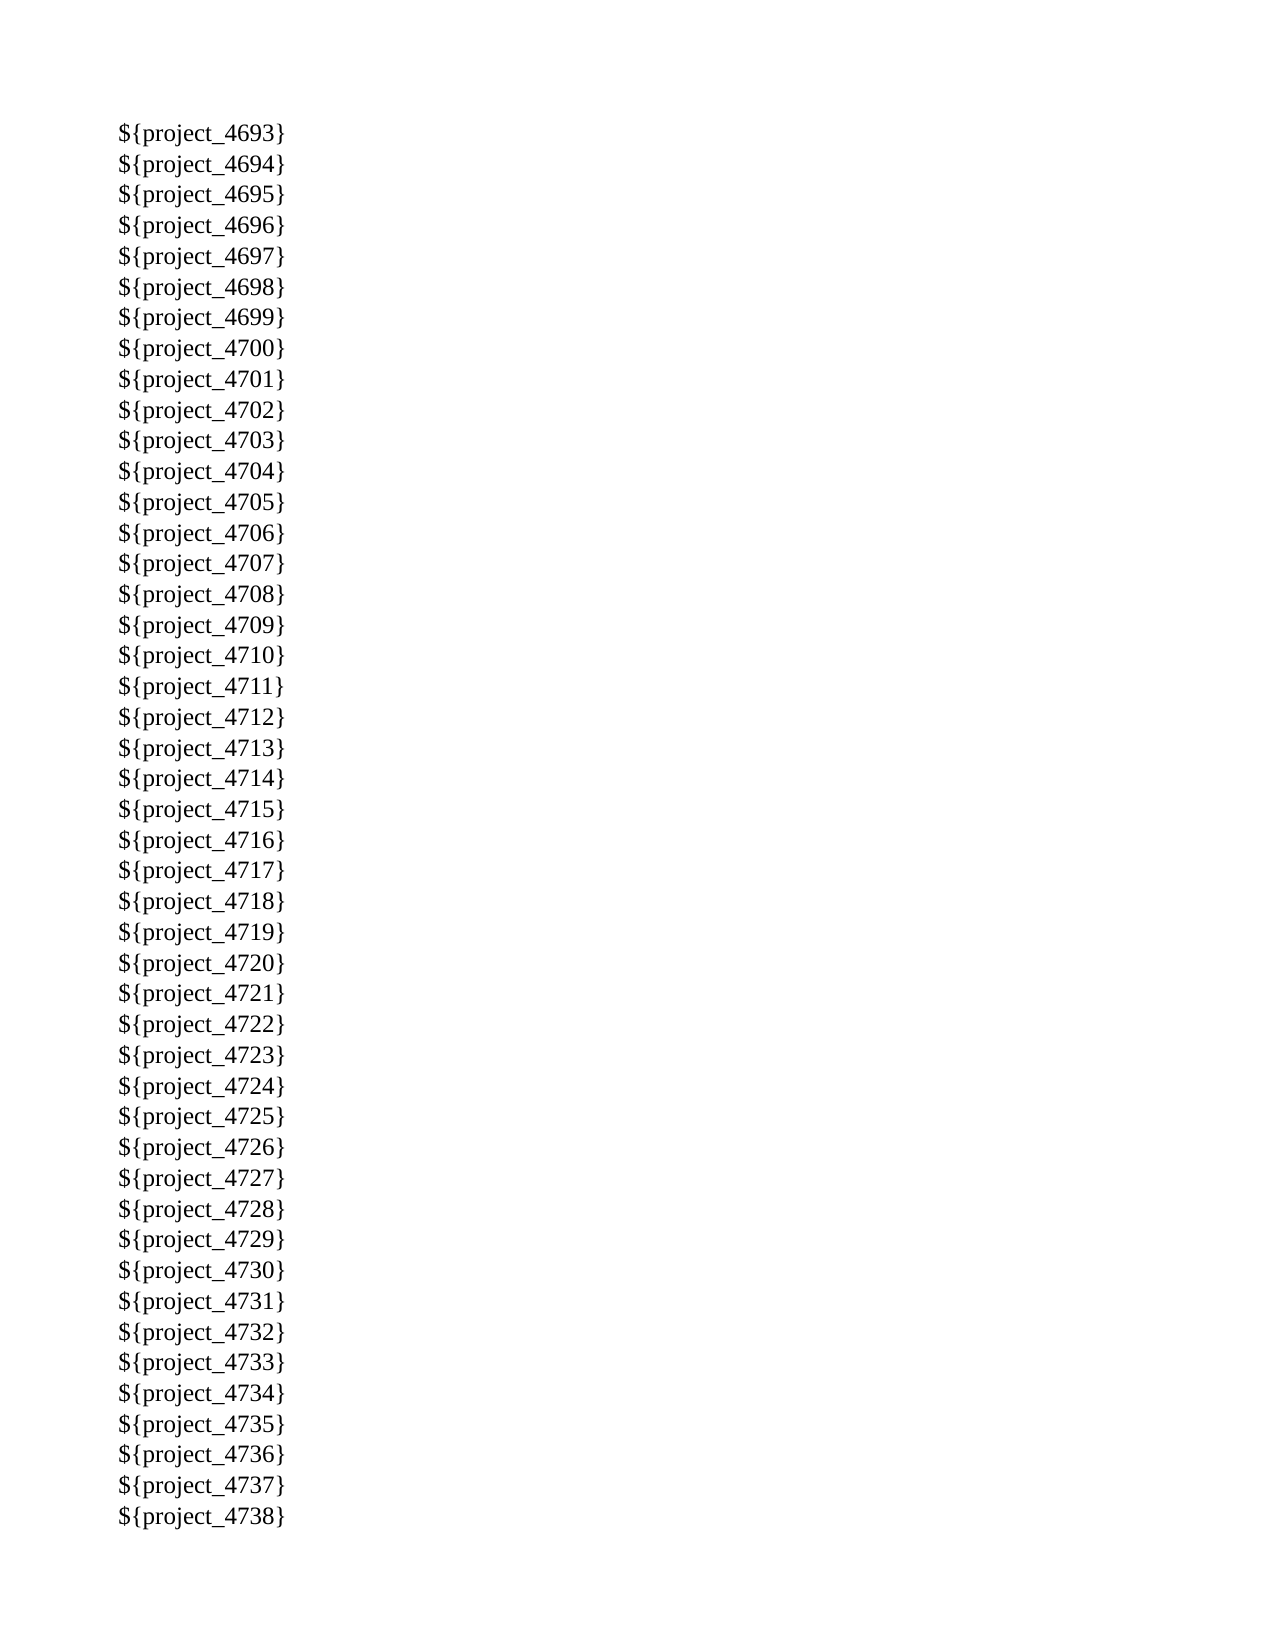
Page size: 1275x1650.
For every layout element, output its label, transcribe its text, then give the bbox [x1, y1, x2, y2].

text ${project_4707} [118, 548, 1157, 577]
text ${project_4729} [118, 1224, 1157, 1253]
text ${project_4701} [118, 364, 1157, 393]
text ${project_4737} [118, 1470, 1157, 1499]
text ${project_4697} [118, 241, 1157, 270]
text ${project_4712} [118, 702, 1157, 731]
text ${project_4694} [118, 149, 1157, 178]
text ${project_4700} [118, 333, 1157, 362]
text ${project_4703} [118, 425, 1157, 454]
text ${project_4725} [118, 1101, 1157, 1130]
text ${project_4708} [118, 579, 1157, 608]
text ${project_4711} [118, 671, 1157, 700]
text ${project_4706} [118, 518, 1157, 546]
text ${project_4709} [118, 610, 1157, 638]
text ${project_4696} [118, 210, 1157, 239]
text ${project_4718} [118, 886, 1157, 915]
text ${project_4716} [118, 825, 1157, 854]
text ${project_4724} [118, 1071, 1157, 1099]
text ${project_4732} [118, 1317, 1157, 1345]
text ${project_4726} [118, 1132, 1157, 1161]
text ${project_4695} [118, 179, 1157, 208]
text ${project_4735} [118, 1409, 1157, 1437]
text ${project_4714} [118, 763, 1157, 792]
text ${project_4704} [118, 456, 1157, 485]
text ${project_4733} [118, 1347, 1157, 1376]
text ${project_4693} [118, 118, 1157, 147]
text ${project_4710} [118, 641, 1157, 669]
text ${project_4722} [118, 1009, 1157, 1038]
text ${project_4728} [118, 1194, 1157, 1222]
text ${project_4720} [118, 948, 1157, 977]
text ${project_4713} [118, 733, 1157, 761]
text ${project_4705} [118, 487, 1157, 516]
text ${project_4734} [118, 1378, 1157, 1407]
text ${project_4738} [118, 1501, 1157, 1530]
text ${project_4723} [118, 1040, 1157, 1069]
text ${project_4702} [118, 395, 1157, 423]
text ${project_4715} [118, 794, 1157, 823]
text ${project_4736} [118, 1439, 1157, 1468]
text ${project_4719} [118, 917, 1157, 946]
text ${project_4717} [118, 856, 1157, 884]
text ${project_4699} [118, 302, 1157, 331]
text ${project_4730} [118, 1255, 1157, 1284]
text ${project_4731} [118, 1286, 1157, 1314]
text ${project_4727} [118, 1163, 1157, 1192]
text ${project_4721} [118, 978, 1157, 1007]
text ${project_4698} [118, 272, 1157, 301]
